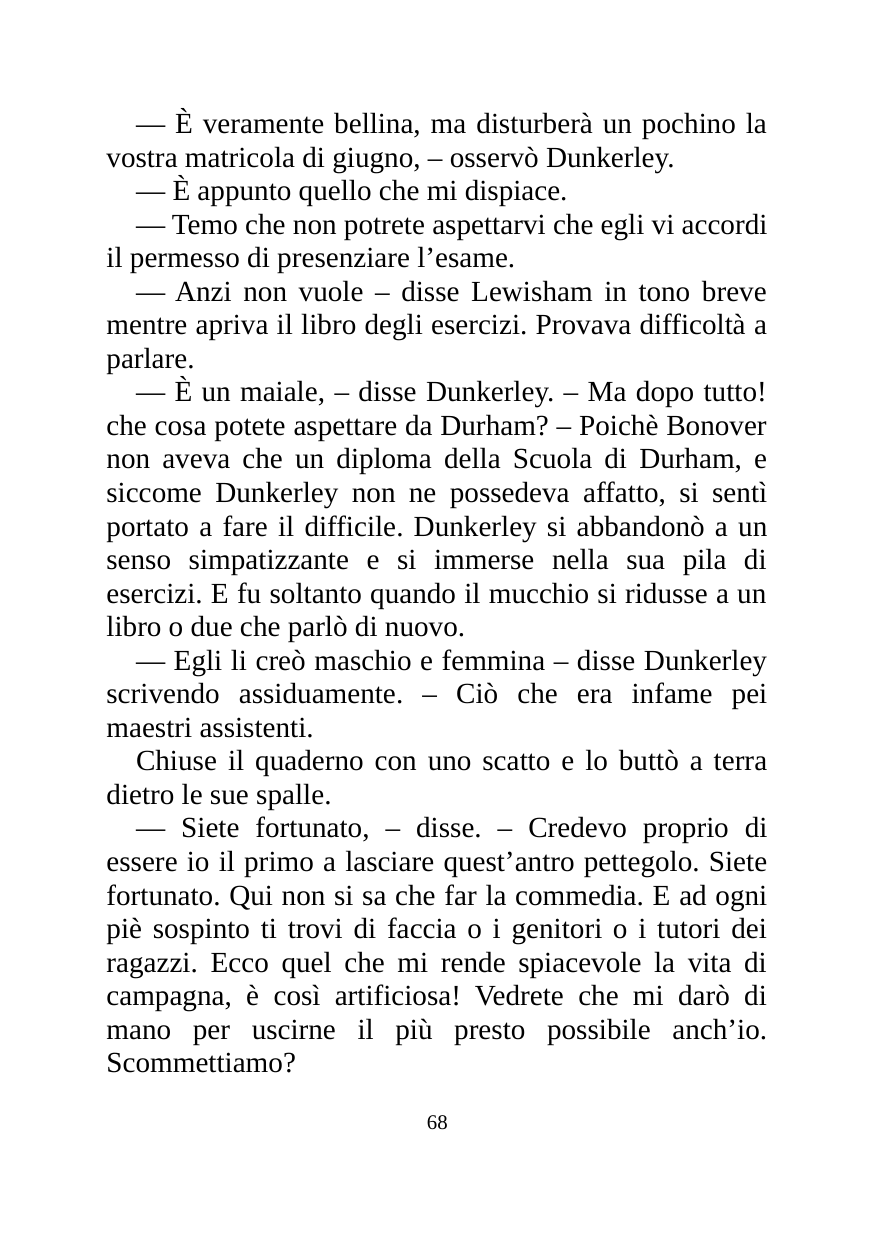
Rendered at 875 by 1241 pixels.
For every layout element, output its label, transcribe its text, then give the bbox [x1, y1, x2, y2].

text — È appunto quello che mi dispiace. [106, 173, 768, 207]
text — Siete fortunato, – disse. – Credevo proprio di essere io il primo a lasciare quest’antro pettegolo. Siete fortunato. Qui non si sa che far la commedia. E ad ogni piè sospinto ti trovi di faccia o i genitori o i tutori dei ragazzi. Ecco quel che mi rende spiacevole la vita di campagna, è così artificiosa! Vedrete che mi darò di mano per uscirne il più presto possibile anch’io. Scommettiamo? [106, 811, 768, 1079]
text — Egli li creò maschio e femmina – disse Dunkerley scrivendo assiduamente. – Ciò che era infame pei maestri assistenti. [106, 643, 768, 743]
text — Temo che non potrete aspettarvi che egli vi accordi il permesso di presenziare l’esame. [106, 207, 768, 274]
text — È un maiale, – disse Dunkerley. – Ma dopo tutto! che cosa potete aspettare da Durham? – Poichè Bonover non aveva che un diploma della Scuola di Durham, e siccome Dunkerley non ne possedeva affatto, si sentì portato a fare il difficile. Dunkerley si abbandonò a un senso simpatizzante e si immerse nella sua pila di esercizi. E fu soltanto quando il mucchio si ridusse a un libro o due che parlò di nuovo. [106, 374, 768, 643]
text Chiuse il quaderno con uno scatto e lo buttò a terra dietro le sue spalle. [106, 743, 768, 811]
text — Anzi non vuole – disse Lewisham in tono breve mentre apriva il libro degli esercizi. Provava difficoltà a parlare. [106, 274, 768, 374]
text — È veramente bellina, ma disturberà un pochino la vostra matricola di giugno, – osservò Dunkerley. [106, 106, 768, 173]
